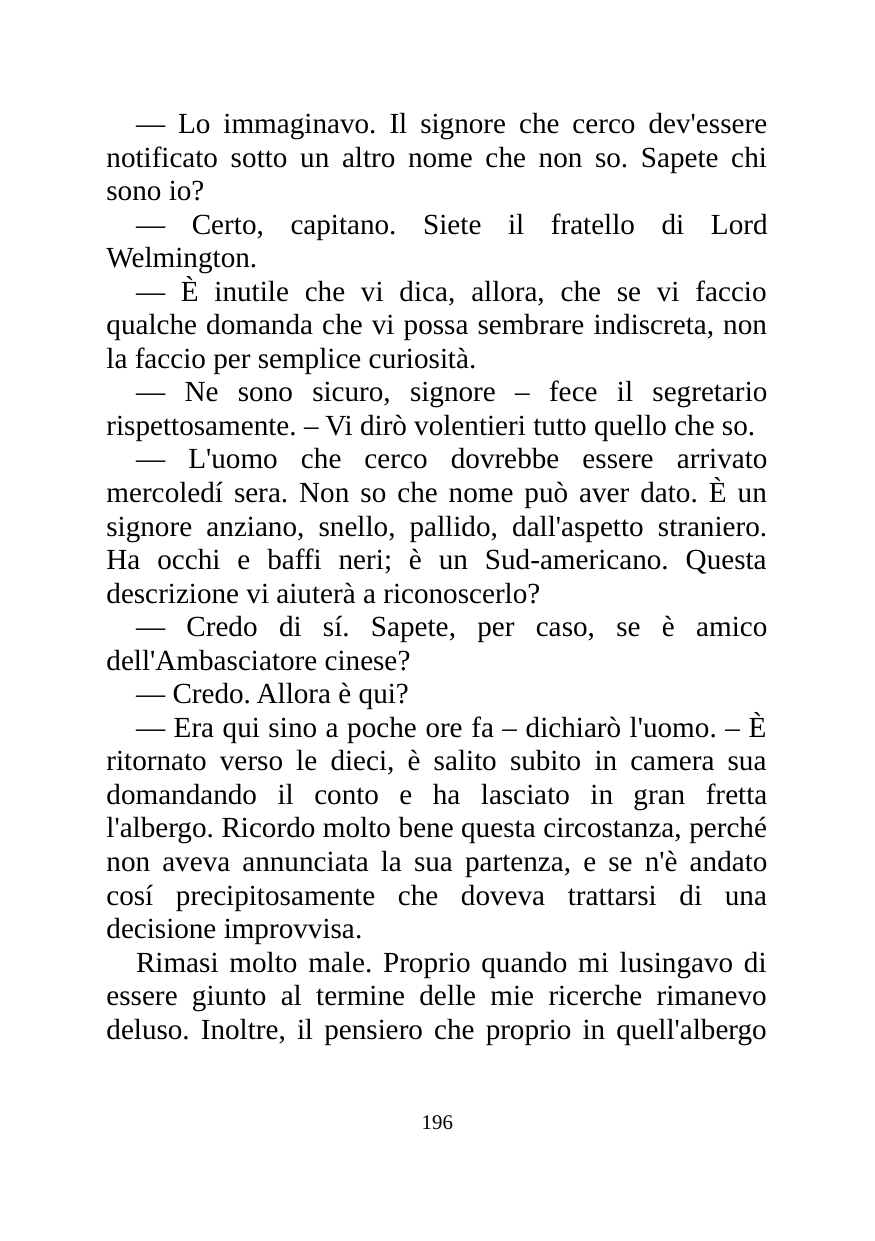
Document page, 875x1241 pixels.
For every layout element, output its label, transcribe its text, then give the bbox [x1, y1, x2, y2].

text Rimasi molto male. Proprio quando mi lusingavo di essere giunto al termine delle mie ricerche rimanevo deluso. Inoltre, il pensiero che proprio in quell'albergo [106, 945, 768, 1045]
text — Credo. Allora è qui? [106, 676, 768, 710]
text — L'uomo che cerco dovrebbe essere arrivato mercoledí sera. Non so che nome può aver dato. È un signore anziano, snello, pallido, dall'aspetto straniero. Ha occhi e baffi neri; è un Sud-americano. Questa descrizione vi aiuterà a riconoscerlo? [106, 442, 768, 609]
text — Ne sono sicuro, signore – fece il segretario rispettosamente. – Vi dirò volentieri tutto quello che so. [106, 374, 768, 442]
text — Era qui sino a poche ore fa – dichiarò l'uomo. – È ritornato verso le dieci, è salito subito in camera sua domandando il conto e ha lasciato in gran fretta l'albergo. Ricordo molto bene questa circostanza, perché non aveva annunciata la sua partenza, e se n'è andato cosí precipitosamente che doveva trattarsi di una decisione improvvisa. [106, 710, 768, 945]
text — È inutile che vi dica, allora, che se vi faccio qualche domanda che vi possa sembrare indiscreta, non la faccio per semplice curiosità. [106, 274, 768, 374]
text — Certo, capitano. Siete il fratello di Lord Welmington. [106, 207, 768, 274]
text — Lo immaginavo. Il signore che cerco dev'essere notificato sotto un altro nome che non so. Sapete chi sono io? [106, 106, 768, 207]
text — Credo di sí. Sapete, per caso, se è amico dell'Ambasciatore cinese? [106, 609, 768, 676]
